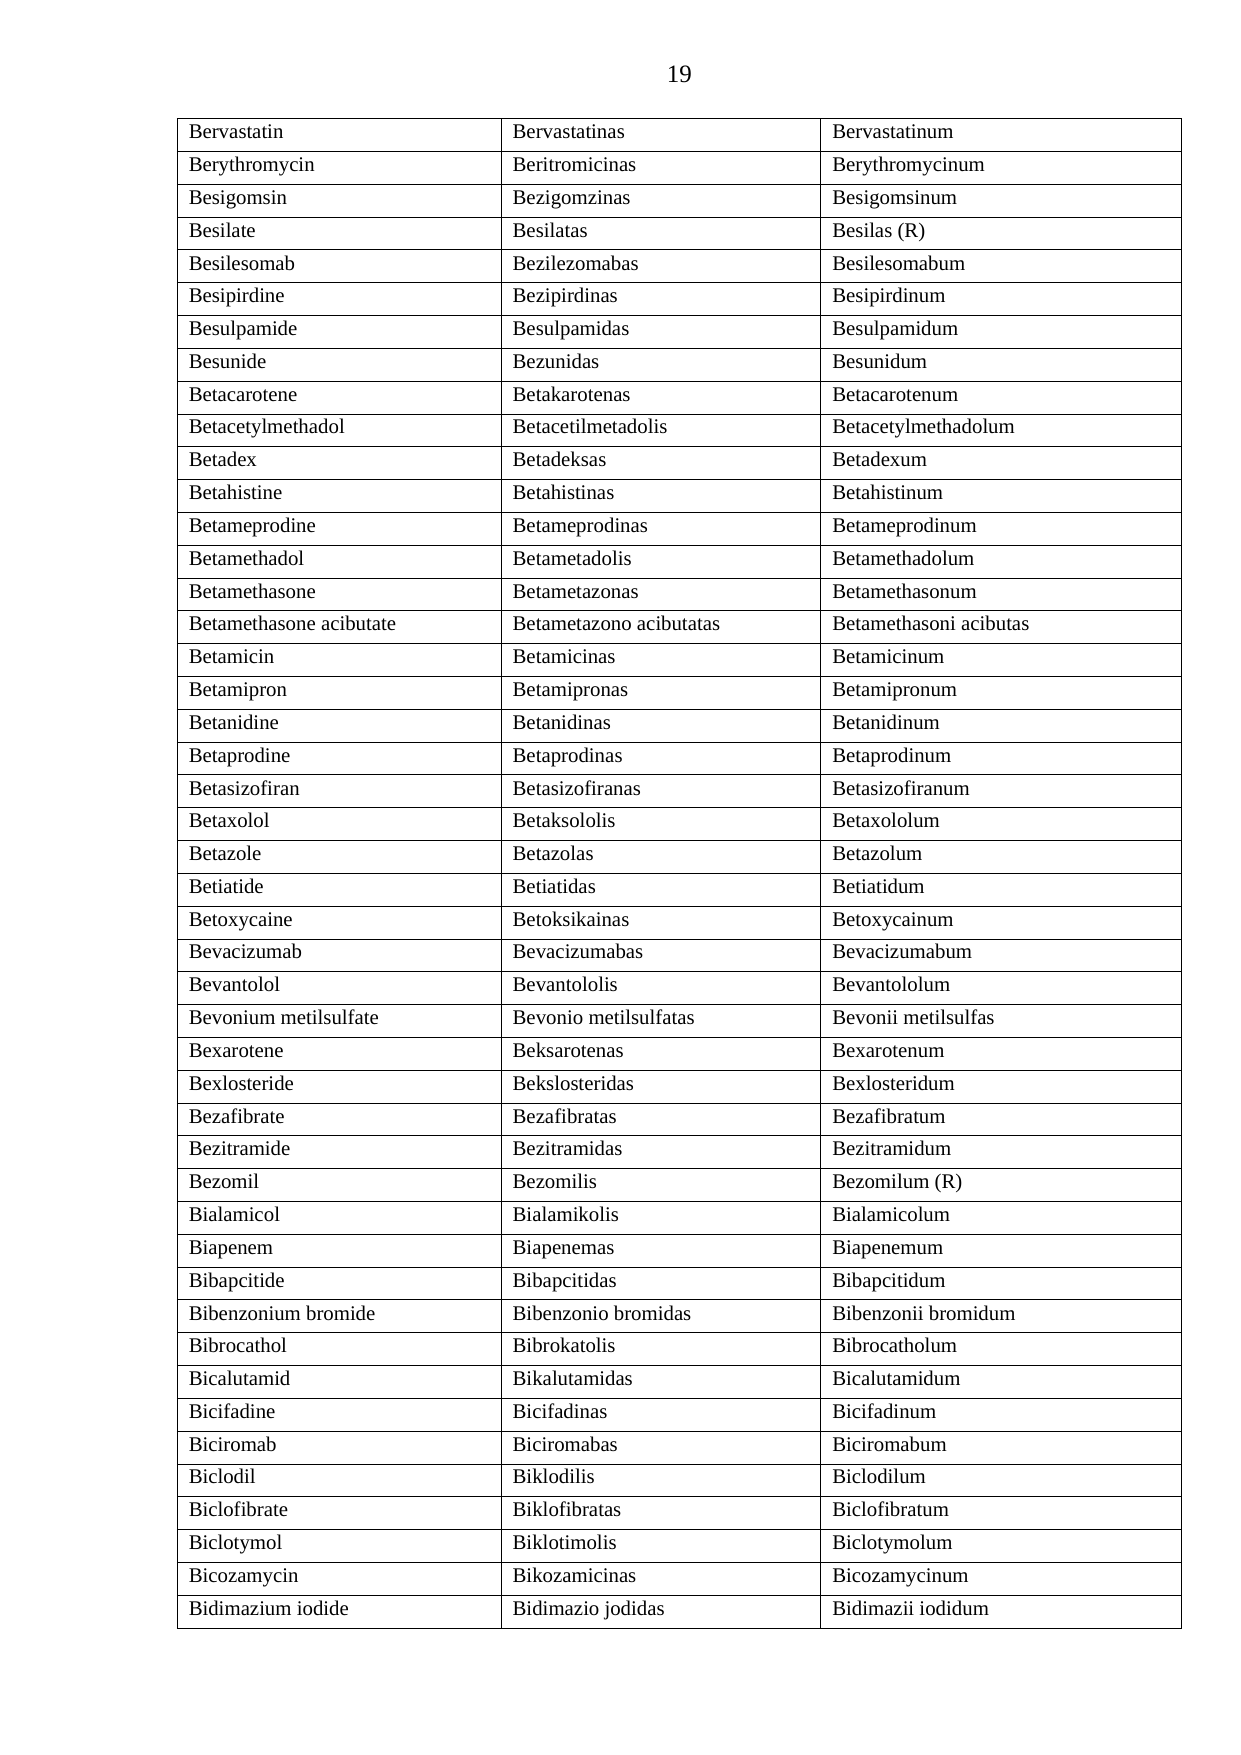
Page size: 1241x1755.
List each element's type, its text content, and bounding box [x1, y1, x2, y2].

table_cell Bexarotene [178, 1038, 501, 1070]
table_cell Betamipronas [502, 677, 820, 709]
table_cell Bervastatinas [502, 119, 820, 151]
table_cell Betamethasone acibutate [178, 611, 501, 643]
table_cell Besulpamide [178, 316, 501, 348]
table_cell Bibapcitidas [502, 1268, 820, 1299]
table_cell Bexlosteridum [821, 1071, 1181, 1102]
table_cell Bezitramide [178, 1136, 501, 1168]
table_cell Betametazono acibutatas [502, 611, 820, 643]
table_cell Bezunidas [502, 349, 820, 381]
table_cell Bibrocathol [178, 1333, 501, 1365]
table_cell Bezomil [178, 1169, 501, 1201]
table_cell Betadex [178, 447, 501, 479]
table_cell Betoksikainas [502, 907, 820, 938]
table_cell Biapenemum [821, 1235, 1181, 1267]
table_cell Betaksololis [502, 808, 820, 840]
table_cell Betamicin [178, 644, 501, 676]
table_cell Biclofibrate [178, 1497, 501, 1529]
table_cell Betamicinum [821, 644, 1181, 676]
table_cell Biapenemas [502, 1235, 820, 1267]
table_cell Bevacizumabum [821, 940, 1181, 971]
table_cell Bexlosteride [178, 1071, 501, 1102]
table_cell Betamethadolum [821, 546, 1181, 577]
table_cell Bevacizumab [178, 940, 501, 971]
table_cell Betanidinum [821, 710, 1181, 742]
table_cell Bicozamycinum [821, 1563, 1181, 1595]
table_cell Betaxolol [178, 808, 501, 840]
table_cell Betanidinas [502, 710, 820, 742]
table_cell Betadeksas [502, 447, 820, 479]
table_cell Betaprodinas [502, 743, 820, 774]
table_cell Betoxycainum [821, 907, 1181, 938]
table_cell Bicozamycin [178, 1563, 501, 1595]
table_cell Besilesomabum [821, 250, 1181, 282]
table_cell Bevantololum [821, 972, 1181, 1004]
table_cell Bervastatin [178, 119, 501, 151]
table_cell Bicifadine [178, 1399, 501, 1431]
table_cell Betasizofiran [178, 775, 501, 807]
table_cell Bezafibratas [502, 1104, 820, 1135]
table_cell Bexarotenum [821, 1038, 1181, 1070]
table_cell Bezigomzinas [502, 185, 820, 217]
table_cell Bezafibratum [821, 1104, 1181, 1135]
table_cell Bicalutamid [178, 1366, 501, 1398]
table_cell Bekslosteridas [502, 1071, 820, 1102]
table_cell Betameprodinum [821, 513, 1181, 545]
table_cell Besilate [178, 218, 501, 249]
table_cell Besulpamidum [821, 316, 1181, 348]
table_cell Betamethasonum [821, 579, 1181, 610]
table_cell Bevacizumabas [502, 940, 820, 971]
table_cell Besunidum [821, 349, 1181, 381]
table_cell Bezitramidas [502, 1136, 820, 1168]
table_cell Betazolas [502, 841, 820, 873]
table_cell Betamethadol [178, 546, 501, 577]
table_cell Bibenzonio bromidas [502, 1300, 820, 1332]
table_cell Betacetilmetadolis [502, 415, 820, 446]
table_cell Berythromycin [178, 152, 501, 184]
table_cell Betadexum [821, 447, 1181, 479]
table_cell Betamethasoni acibutas [821, 611, 1181, 643]
table_cell Bibapcitidum [821, 1268, 1181, 1299]
table_cell Besunide [178, 349, 501, 381]
table_cell Betahistine [178, 480, 501, 512]
table_cell Biciromabas [502, 1432, 820, 1463]
table_cell Bevantololis [502, 972, 820, 1004]
table_cell Bezomilis [502, 1169, 820, 1201]
table_cell Besilas (R) [821, 218, 1181, 249]
table_cell Beksarotenas [502, 1038, 820, 1070]
table_cell Biclofibratum [821, 1497, 1181, 1529]
table_cell Biclotymolum [821, 1530, 1181, 1562]
table_cell Bevonii metilsulfas [821, 1005, 1181, 1037]
table_cell Biclodil [178, 1465, 501, 1496]
table_cell Bibrocatholum [821, 1333, 1181, 1365]
table_cell Bevantolol [178, 972, 501, 1004]
table_cell Betahistinum [821, 480, 1181, 512]
table_cell Betanidine [178, 710, 501, 742]
table_cell Bezipirdinas [502, 283, 820, 315]
table_cell Bezafibrate [178, 1104, 501, 1135]
table_cell Betaprodinum [821, 743, 1181, 774]
table_cell Besulpamidas [502, 316, 820, 348]
table_cell Bialamikolis [502, 1202, 820, 1234]
table_cell Betiatidum [821, 874, 1181, 906]
table_cell Bibapcitide [178, 1268, 501, 1299]
table_cell Betiatidas [502, 874, 820, 906]
table_cell Betasizofiranas [502, 775, 820, 807]
table_cell Beritromicinas [502, 152, 820, 184]
table_cell Betamethasone [178, 579, 501, 610]
table_cell Biklofibratas [502, 1497, 820, 1529]
table_cell Betaxololum [821, 808, 1181, 840]
table_cell Betahistinas [502, 480, 820, 512]
table_cell Besipirdinum [821, 283, 1181, 315]
table_cell Biclotymol [178, 1530, 501, 1562]
table_cell Bibenzonium bromide [178, 1300, 501, 1332]
table_cell Bicifadinum [821, 1399, 1181, 1431]
table_cell Bibenzonii bromidum [821, 1300, 1181, 1332]
table_cell Besilesomab [178, 250, 501, 282]
table_cell Betacarotenum [821, 382, 1181, 413]
table_cell Betametazonas [502, 579, 820, 610]
table_cell Besipirdine [178, 283, 501, 315]
table_cell Betamicinas [502, 644, 820, 676]
table_cell Bezomilum (R) [821, 1169, 1181, 1201]
table_cell Bevonio metilsulfatas [502, 1005, 820, 1037]
table_cell Betacarotene [178, 382, 501, 413]
table_cell Bikozamicinas [502, 1563, 820, 1595]
table_cell Bezitramidum [821, 1136, 1181, 1168]
table_cell Bialamicolum [821, 1202, 1181, 1234]
table_cell Bidimazio jodidas [502, 1596, 820, 1627]
table_cell Bikalutamidas [502, 1366, 820, 1398]
table_cell Bicalutamidum [821, 1366, 1181, 1398]
table_cell Bidimazii iodidum [821, 1596, 1181, 1627]
table_cell Bicifadinas [502, 1399, 820, 1431]
table_cell Betameprodine [178, 513, 501, 545]
table_cell Betaprodine [178, 743, 501, 774]
table_cell Berythromycinum [821, 152, 1181, 184]
table_cell Bezilezomabas [502, 250, 820, 282]
table_cell Bervastatinum [821, 119, 1181, 151]
table_cell Betacetylmethadolum [821, 415, 1181, 446]
table_cell Betasizofiranum [821, 775, 1181, 807]
table_cell Biklodilis [502, 1465, 820, 1496]
table_cell Betazolum [821, 841, 1181, 873]
table_cell Bidimazium iodide [178, 1596, 501, 1627]
table_cell Biciromab [178, 1432, 501, 1463]
table_cell Betiatide [178, 874, 501, 906]
table_cell Biapenem [178, 1235, 501, 1267]
table_cell Betoxycaine [178, 907, 501, 938]
table_cell Betakarotenas [502, 382, 820, 413]
table_cell Betamipron [178, 677, 501, 709]
table_cell Besigomsin [178, 185, 501, 217]
table_cell Betamipronum [821, 677, 1181, 709]
table_cell Bialamicol [178, 1202, 501, 1234]
table_cell Bibrokatolis [502, 1333, 820, 1365]
table_cell Betametadolis [502, 546, 820, 577]
table_cell Bevonium metilsulfate [178, 1005, 501, 1037]
table_cell Betameprodinas [502, 513, 820, 545]
table_cell Betacetylmethadol [178, 415, 501, 446]
table_cell Betazole [178, 841, 501, 873]
table_cell Besilatas [502, 218, 820, 249]
table_cell Besigomsinum [821, 185, 1181, 217]
table_cell Biciromabum [821, 1432, 1181, 1463]
table_cell Biklotimolis [502, 1530, 820, 1562]
table_cell Biclodilum [821, 1465, 1181, 1496]
